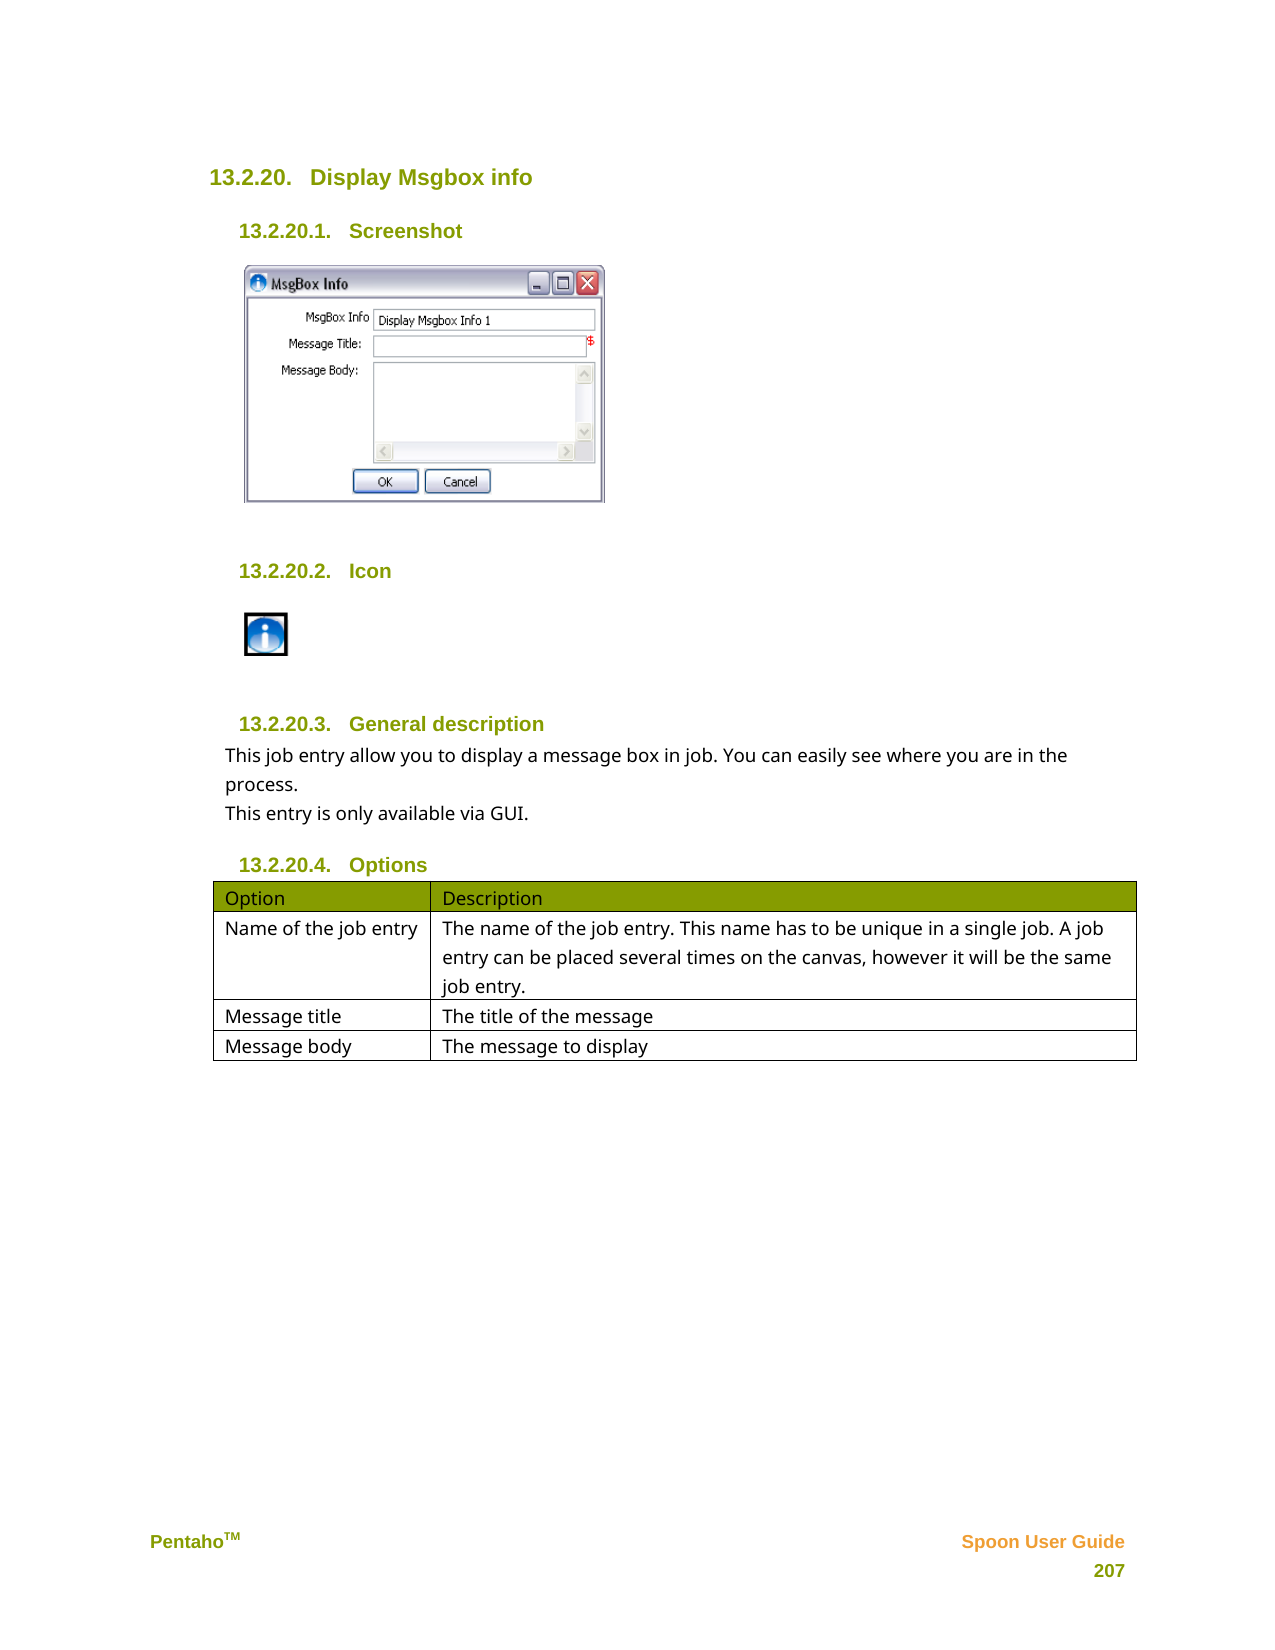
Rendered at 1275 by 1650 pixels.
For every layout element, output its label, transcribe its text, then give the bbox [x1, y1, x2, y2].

text This job entry allow you to display a message box in job. You can easily see where you are in the process. [225, 739, 1125, 797]
text This entry is only available via GUI. [225, 797, 1125, 826]
subtitle Display Msgbox info [209, 157, 1125, 192]
subtitle Icon [239, 551, 1125, 585]
table_cell The message to display [431, 1031, 1136, 1060]
table_cell The name of the job entry. This name has to be unique in a single job. A job entry can be placed several times on the canvas, however it will be the same job entry. [431, 912, 1136, 999]
table_header Option [214, 882, 430, 911]
table_cell The title of the message [431, 1000, 1136, 1029]
subtitle Options [239, 845, 1125, 880]
table_cell Message body [214, 1031, 430, 1060]
subtitle Screenshot [239, 211, 1125, 246]
table_header Description [431, 882, 1136, 911]
table_cell Name of the job entry [214, 912, 430, 999]
subtitle General description [239, 703, 1125, 738]
table_cell Message title [214, 1000, 430, 1029]
